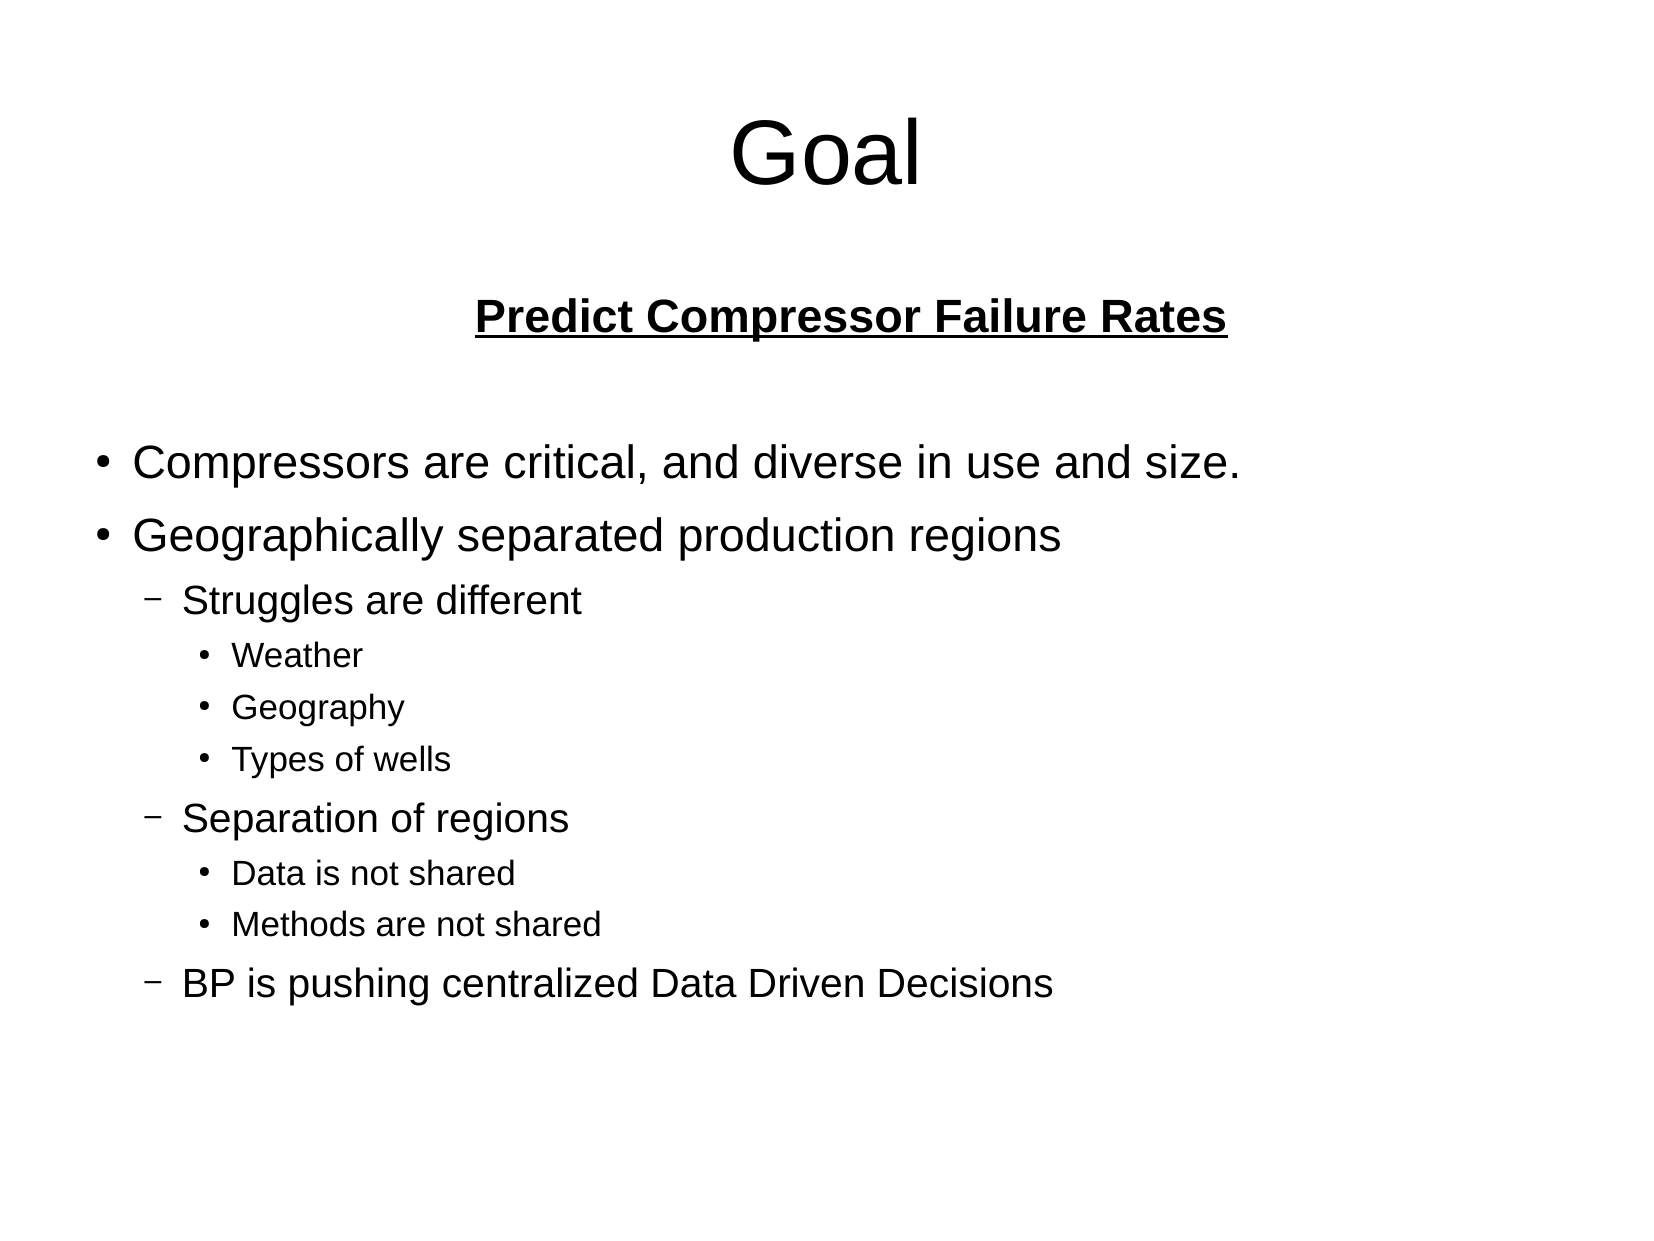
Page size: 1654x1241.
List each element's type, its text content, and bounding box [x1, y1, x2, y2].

title Goal [82, 49, 1571, 257]
list Predict Compressor Failure Rates Compressors are critical, and diverse in use and size. Geographically separated production regions Struggles are different Weather Geography Types of wells Separation of regions Data is not shared Methods are not shared BP is pushing centralized Data Driven Decisions [82, 290, 1571, 1010]
